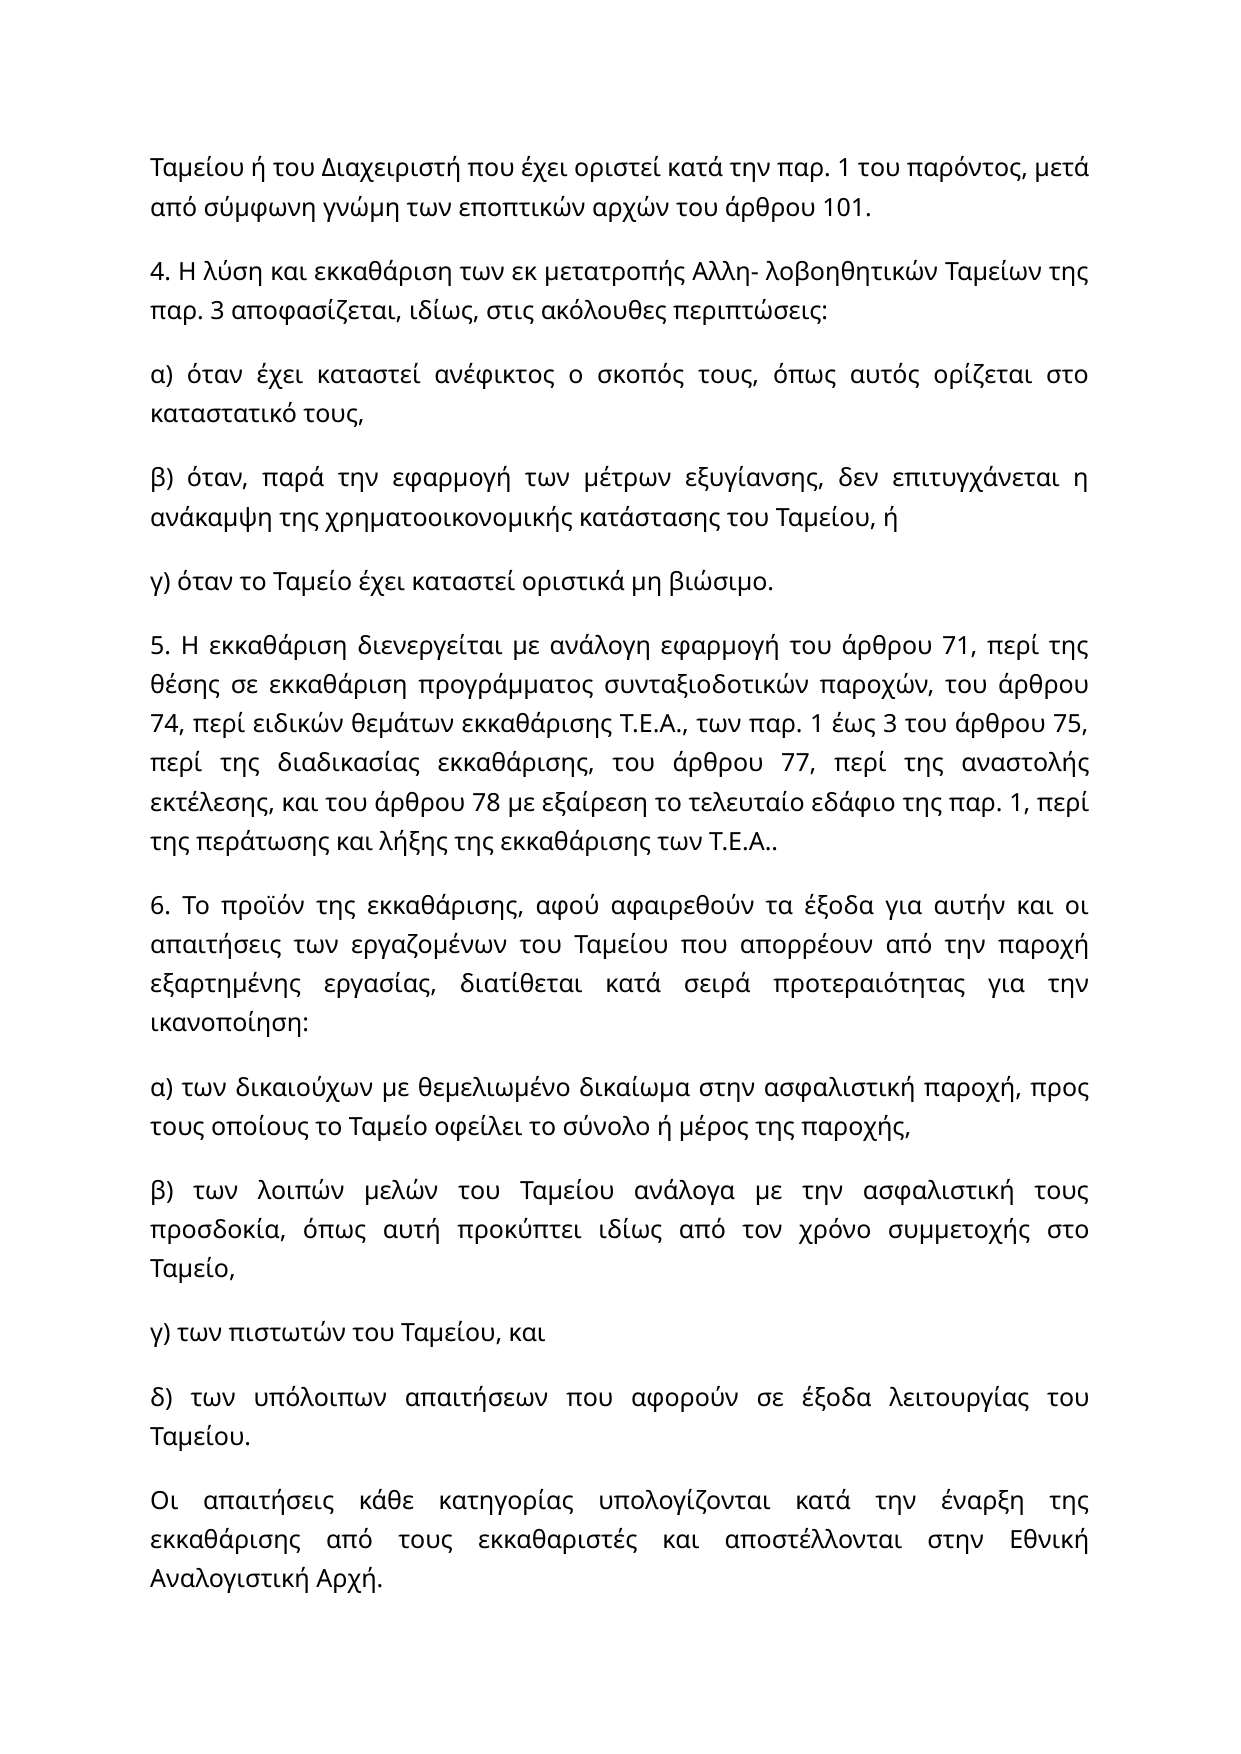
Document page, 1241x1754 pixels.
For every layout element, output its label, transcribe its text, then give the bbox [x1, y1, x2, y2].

text Ταμείου ή του Διαχειριστή που έχει οριστεί κατά την παρ. 1 του παρόντος, μετά από σύμφωνη γνώμη των εποπτικών αρχών του άρθρου 101. [150, 150, 1090, 223]
text 4. Η λύση και εκκαθάριση των εκ μετατροπής Αλλη- λοβοηθητικών Ταμείων της παρ. 3 αποφασίζεται, ιδίως, στις ακόλουθες περιπτώσεις: [150, 253, 1090, 327]
text γ) όταν το Ταμείο έχει καταστεί οριστικά μη βιώσιμο. [150, 563, 1090, 597]
text α) των δικαιούχων με θεμελιωμένο δικαίωμα στην ασφαλιστική παροχή, προς τους οποίους το Ταμείο οφείλει το σύνολο ή μέρος της παροχής, [150, 1069, 1090, 1142]
text 5. Η εκκαθάριση διενεργείται με ανάλογη εφαρμογή του άρθρου 71, περί της θέσης σε εκκαθάριση προγράμματος συνταξιοδοτικών παροχών, του άρθρου 74, περί ειδικών θεμάτων εκκαθάρισης Τ.Ε.Α., των παρ. 1 έως 3 του άρθρου 75, περί της διαδικασίας εκκαθάρισης, του άρθρου 77, περί της αναστολής εκτέλεσης, και του άρθρου 78 με εξαίρεση το τελευταίο εδάφιο της παρ. 1, περί της περάτωσης και λήξης της εκκαθάρισης των Τ.Ε.Α.. [150, 627, 1090, 857]
text β) όταν, παρά την εφαρμογή των μέτρων εξυγίανσης, δεν επιτυγχάνεται η ανάκαμψη της χρηματοοικονομικής κατάστασης του Ταμείου, ή [150, 460, 1090, 533]
text Οι απαιτήσεις κάθε κατηγορίας υπολογίζονται κατά την έναρξη της εκκαθάρισης από τους εκκαθαριστές και αποστέλλονται στην Εθνική Αναλογιστική Αρχή. [150, 1482, 1090, 1595]
text 6. Το προϊόν της εκκαθάρισης, αφού αφαιρεθούν τα έξοδα για αυτήν και οι απαιτήσεις των εργαζομένων του Ταμείου που απορρέουν από την παροχή εξαρτημένης εργασίας, διατίθεται κατά σειρά προτεραιότητας για την ικανοποίηση: [150, 887, 1090, 1039]
text β) των λοιπών μελών του Ταμείου ανάλογα με την ασφαλιστική τους προσδοκία, όπως αυτή προκύπτει ιδίως από τον χρόνο συμμετοχής στο Ταμείο, [150, 1172, 1090, 1285]
text γ) των πιστωτών του Ταμείου, και [150, 1315, 1090, 1349]
text δ) των υπόλοιπων απαιτήσεων που αφορούν σε έξοδα λειτουργίας του Ταμείου. [150, 1379, 1090, 1452]
text α) όταν έχει καταστεί ανέφικτος ο σκοπός τους, όπως αυτός ορίζεται στο καταστατικό τους, [150, 357, 1090, 430]
